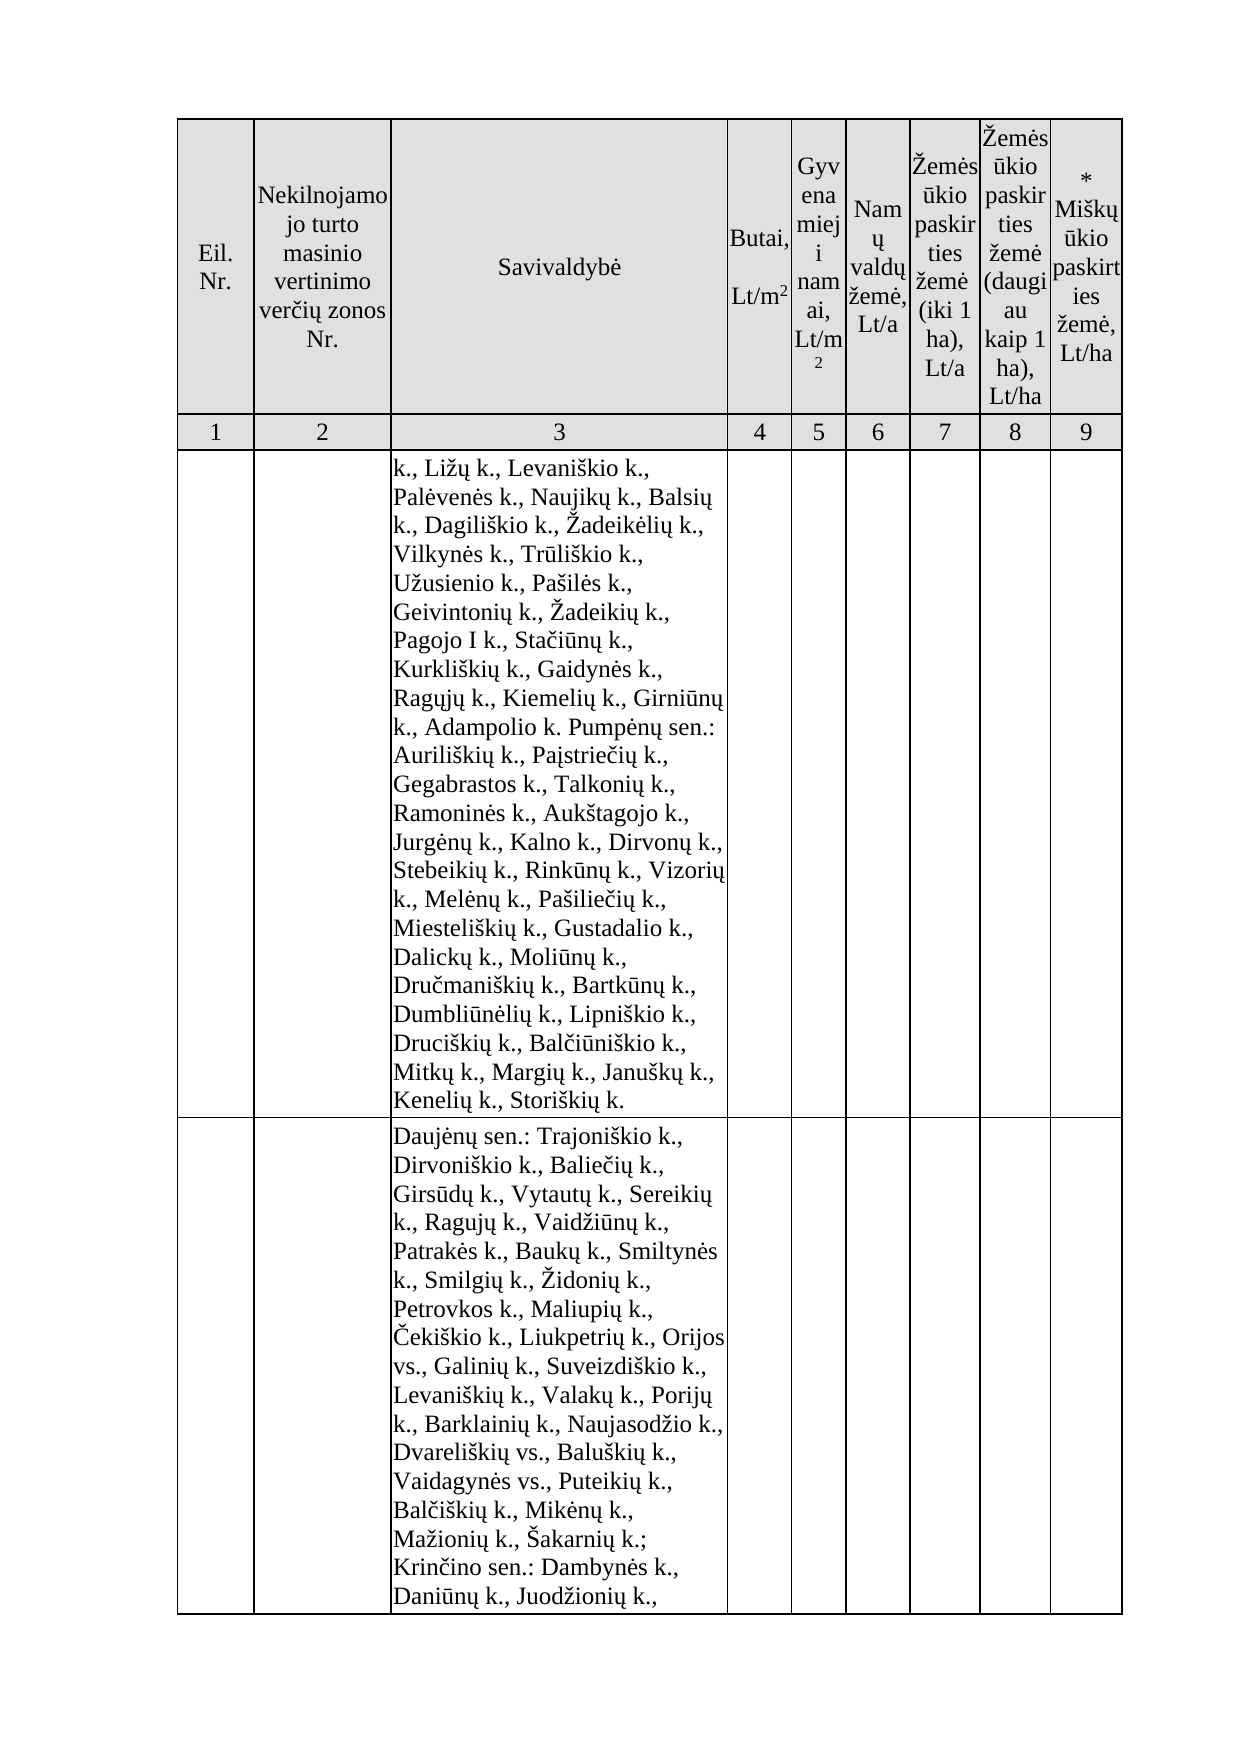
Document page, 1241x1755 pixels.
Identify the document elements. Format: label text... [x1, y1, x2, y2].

table_cell [847, 1118, 909, 1613]
table_cell [981, 451, 1050, 1117]
table_cell [981, 1118, 1050, 1613]
table_header Savivaldybė [392, 120, 727, 413]
table_header Butai, Lt/m2 [728, 120, 791, 413]
table_cell [728, 1118, 791, 1613]
table_header Nekilnojamojo turto masinio vertinimo verčių zonos Nr. [255, 120, 390, 413]
table_header Gyvenamieji namai, Lt/m2 [792, 120, 845, 413]
table_cell k., Ližų k., Levaniškio k., Palėvenės k., Naujikų k., Balsių k., Dagiliškio k., Žadeikėlių k., Vilkynės k., Trūliškio k., Užusienio k., Pašilės k., Geivintonių k., Žadeikių k., Pagojo I k., Stačiūnų k., Kurkliškių k., Gaidynės k., Ragųjų k., Kiemelių k., Girniūnų k., Adampolio k. Pumpėnų sen.: Auriliškių k., Paįstriečių k., Gegabrastos k., Talkonių k., Ramoninės k., Aukštagojo k., Jurgėnų k., Kalno k., Dirvonų k., Stebeikių k., Rinkūnų k., Vizorių k., Melėnų k., Pašiliečių k., Miesteliškių k., Gustadalio k., Dalickų k., Moliūnų k., Dručmaniškių k., Bartkūnų k., Dumbliūnėlių k., Lipniškio k., Druciškių k., Balčiūniškio k., Mitkų k., Margių k., Januškų k., Kenelių k., Storiškių k. [392, 451, 727, 1117]
table_cell 5 [792, 415, 845, 449]
table_cell [911, 1118, 979, 1613]
table_cell 9 [1051, 415, 1121, 449]
table_header Žemės ūkio paskirties žemė (iki 1 ha), Lt/a [911, 120, 979, 413]
table_cell 4 [728, 415, 791, 449]
table_cell [847, 451, 909, 1117]
table_cell 7 [911, 415, 979, 449]
table_cell [792, 451, 845, 1117]
table_header Namų valdų žemė, Lt/a [847, 120, 909, 413]
table_cell [255, 451, 390, 1117]
table_cell 3 [392, 415, 727, 449]
table_cell Daujėnų sen.: Trajoniškio k., Dirvoniškio k., Baliečių k., Girsūdų k., Vytautų k., Sereikių k., Ragujų k., Vaidžiūnų k., Patrakės k., Baukų k., Smiltynės k., Smilgių k., Židonių k., Petrovkos k., Maliupių k., Čekiškio k., Liukpetrių k., Orijos vs., Galinių k., Suveizdiškio k., Levaniškių k., Valakų k., Porijų k., Barklainių k., Naujasodžio k., Dvareliškių vs., Baluškių k., Vaidagynės vs., Puteikių k., Balčiškių k., Mikėnų k., Mažionių k., Šakarnių k.; Krinčino sen.: Dambynės k., Daniūnų k., Juodžionių k., [392, 1118, 727, 1613]
table_cell 6 [847, 415, 909, 449]
table_cell [255, 1118, 390, 1613]
table_cell 8 [981, 415, 1050, 449]
table_cell 1 [178, 415, 253, 449]
table_header Žemės ūkio paskirties žemė (daugiau kaip 1 ha), Lt/ha [981, 120, 1050, 413]
table_cell [1051, 451, 1121, 1117]
table_header * Miškų ūkio paskirties žemė, Lt/ha [1051, 120, 1121, 413]
table_cell 2 [255, 415, 390, 449]
table_cell [728, 451, 791, 1117]
table_cell [1051, 1118, 1121, 1613]
table_cell [911, 451, 979, 1117]
table_cell [178, 451, 253, 1117]
table_header Eil. Nr. [178, 120, 253, 413]
table_cell [178, 1118, 253, 1613]
table_cell [792, 1118, 845, 1613]
